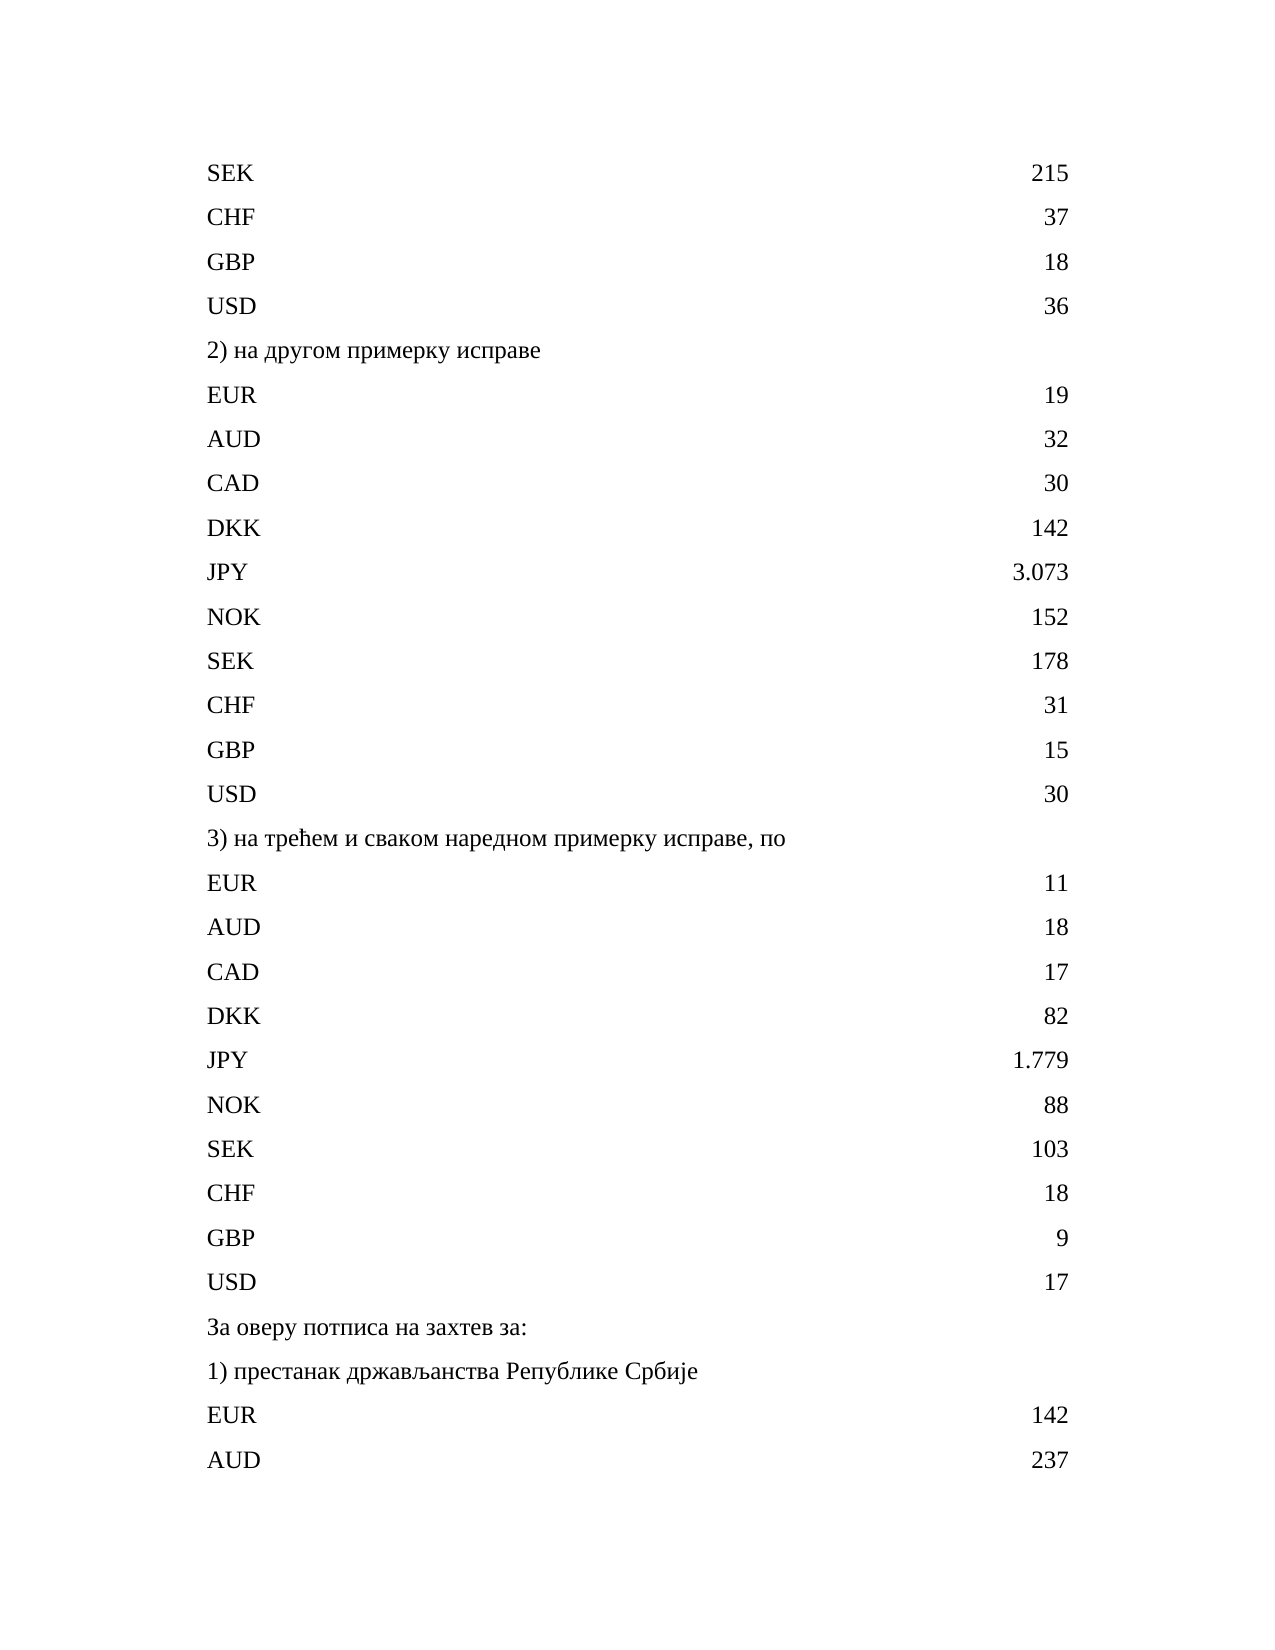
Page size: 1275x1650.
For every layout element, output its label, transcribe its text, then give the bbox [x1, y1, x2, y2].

table_cell GBP [199, 239, 938, 283]
table_cell 3.073 [938, 549, 1076, 594]
table_cell За оверу потписа на захтев за: [199, 1304, 938, 1348]
table_cell 3) на трећем и сваком наредном примерку исправе, по [199, 816, 938, 860]
table_cell 152 [938, 594, 1076, 638]
table_cell 18 [938, 239, 1076, 283]
table_cell USD [199, 1259, 938, 1304]
table_cell 19 [938, 372, 1076, 416]
table_cell CAD [199, 461, 938, 505]
table_cell CAD [199, 949, 938, 993]
table_cell 31 [938, 683, 1076, 727]
table_cell 1) престанак држављанства Републике Србије [199, 1348, 938, 1392]
table_cell [938, 1304, 1076, 1348]
table_cell NOK [199, 594, 938, 638]
table_cell 142 [938, 505, 1076, 549]
table_cell 237 [938, 1437, 1076, 1481]
table_cell 18 [938, 904, 1076, 949]
table_cell 103 [938, 1126, 1076, 1171]
table_cell 82 [938, 993, 1076, 1037]
table_cell AUD [199, 1437, 938, 1481]
table_cell GBP [199, 727, 938, 771]
table_cell EUR [199, 372, 938, 416]
table_cell 30 [938, 771, 1076, 816]
table_cell NOK [199, 1082, 938, 1126]
table_cell EUR [199, 1393, 938, 1437]
table_cell 142 [938, 1393, 1076, 1437]
table_cell 178 [938, 638, 1076, 682]
table_cell CHF [199, 194, 938, 239]
table_cell JPY [199, 549, 938, 594]
table_cell 32 [938, 416, 1076, 461]
table_cell [938, 1348, 1076, 1392]
table_cell [938, 328, 1076, 372]
table_cell USD [199, 283, 938, 327]
table_cell [938, 816, 1076, 860]
table_cell 9 [938, 1215, 1076, 1259]
table_cell 17 [938, 1259, 1076, 1304]
table_cell CHF [199, 1171, 938, 1215]
table_cell CHF [199, 683, 938, 727]
table_cell JPY [199, 1038, 938, 1082]
table_cell 15 [938, 727, 1076, 771]
table_cell SEK [199, 638, 938, 682]
table_cell 30 [938, 461, 1076, 505]
table_cell 37 [938, 194, 1076, 239]
table_cell DKK [199, 505, 938, 549]
table_cell EUR [199, 860, 938, 904]
table_cell 11 [938, 860, 1076, 904]
table_cell 18 [938, 1171, 1076, 1215]
table_cell 17 [938, 949, 1076, 993]
table_cell 36 [938, 283, 1076, 327]
table_cell AUD [199, 904, 938, 949]
table_cell 88 [938, 1082, 1076, 1126]
table_cell USD [199, 771, 938, 816]
table_cell 2) на другом примерку исправе [199, 328, 938, 372]
table_cell SEK [199, 1126, 938, 1171]
table_cell DKK [199, 993, 938, 1037]
table_cell AUD [199, 416, 938, 461]
table_cell 1.779 [938, 1038, 1076, 1082]
table_cell SEK [199, 150, 938, 194]
table_cell 215 [938, 150, 1076, 194]
table_cell GBP [199, 1215, 938, 1259]
